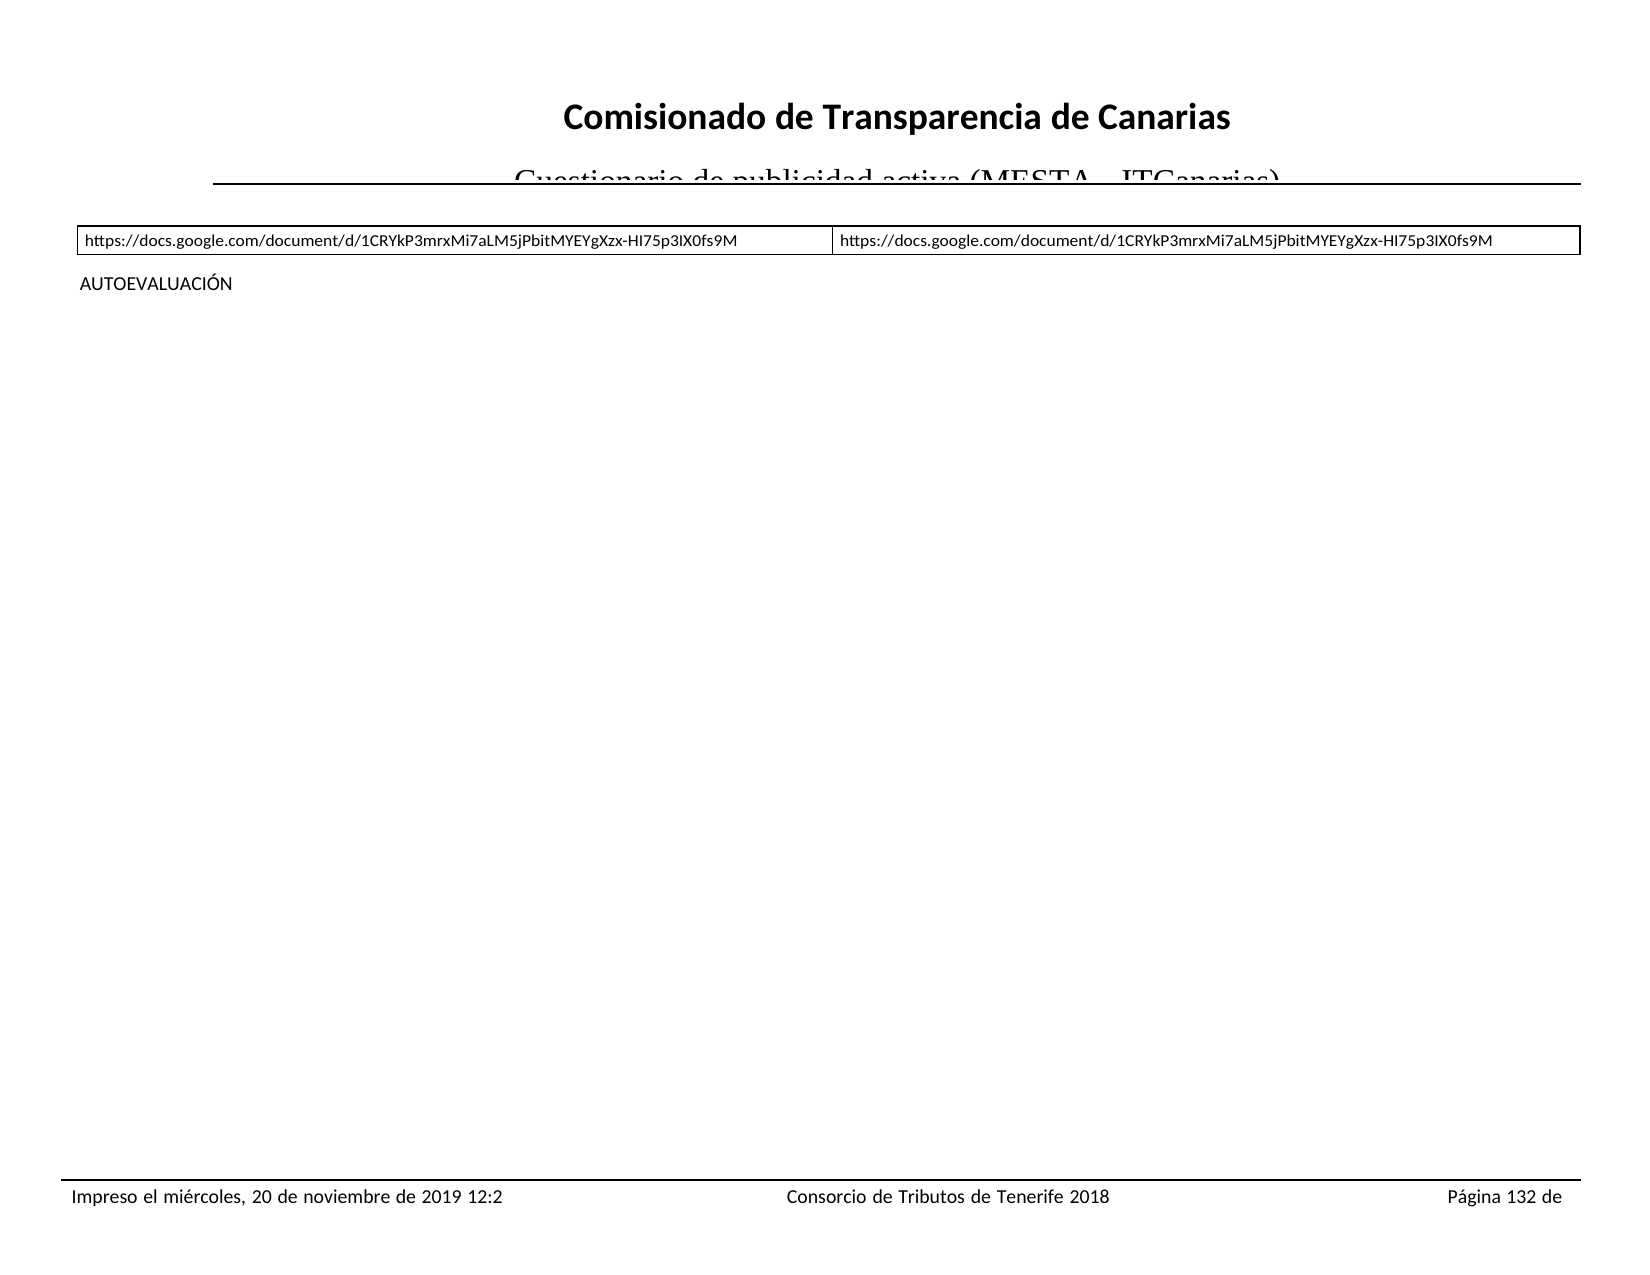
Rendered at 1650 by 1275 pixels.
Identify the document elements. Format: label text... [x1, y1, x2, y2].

text AUTOEVALUACIÓN [79, 271, 1594, 295]
table_cell https://docs.google.com/document/d/1CRYkP3mrxMi7aLM5jPbitMYEYgXzx-HI75p3IX0fs9M [833, 227, 1579, 253]
table_cell https://docs.google.com/document/d/1CRYkP3mrxMi7aLM5jPbitMYEYgXzx-HI75p3IX0fs9M [78, 227, 832, 253]
